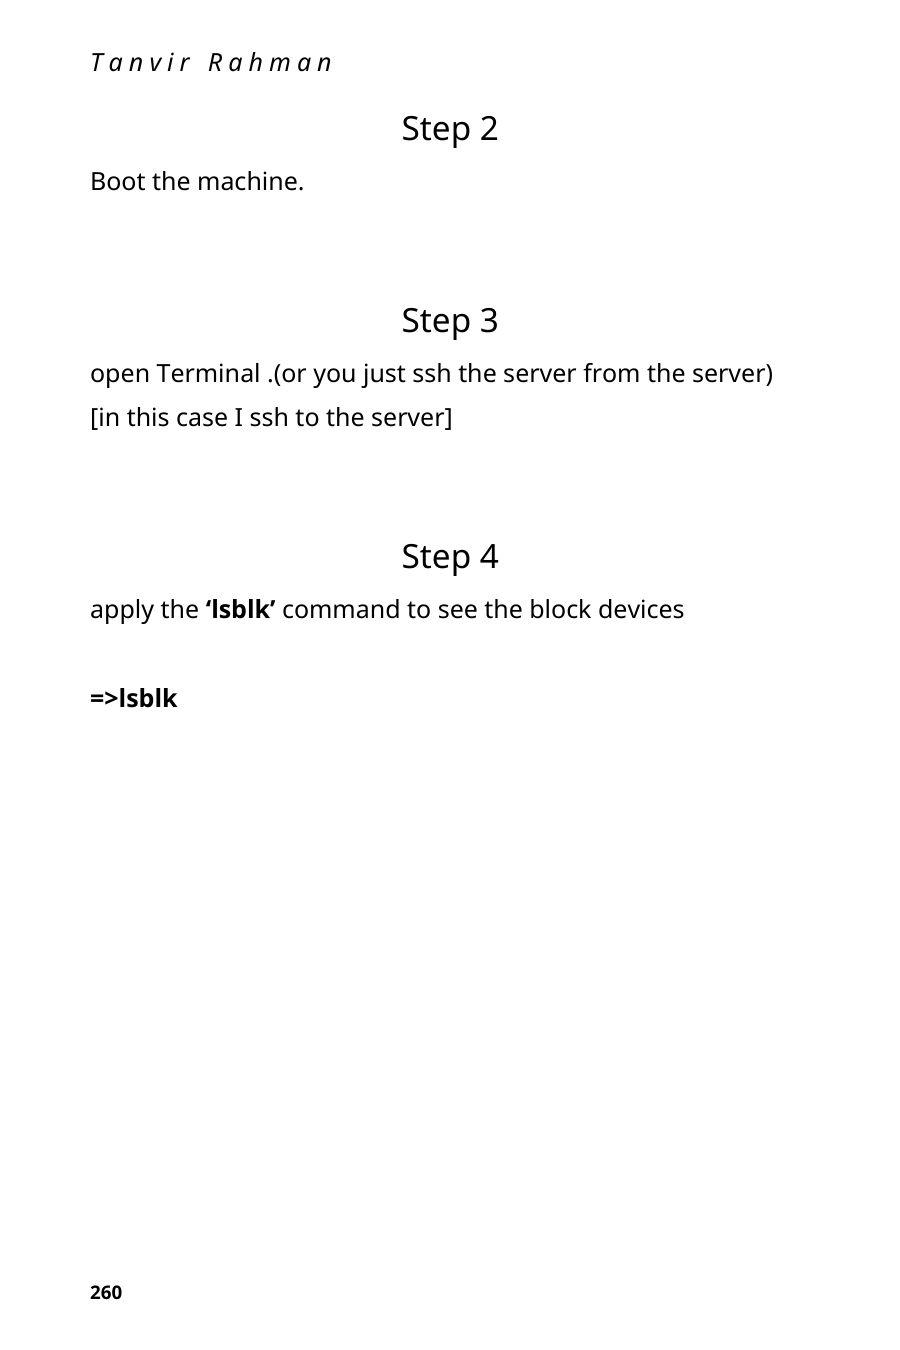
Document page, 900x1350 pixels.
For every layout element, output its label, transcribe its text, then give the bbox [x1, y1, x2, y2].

text =>lsblk [90, 680, 810, 714]
text Boot the machine. [90, 164, 810, 198]
text Step 3 [90, 297, 810, 342]
text Step 2 [90, 105, 810, 150]
text apply the ‘lsblk’ command to see the block devices [90, 592, 810, 626]
text open Terminal .(or you just ssh the server from the server) [in this case I ssh to the server] [90, 356, 810, 434]
text Step 4 [90, 533, 810, 578]
